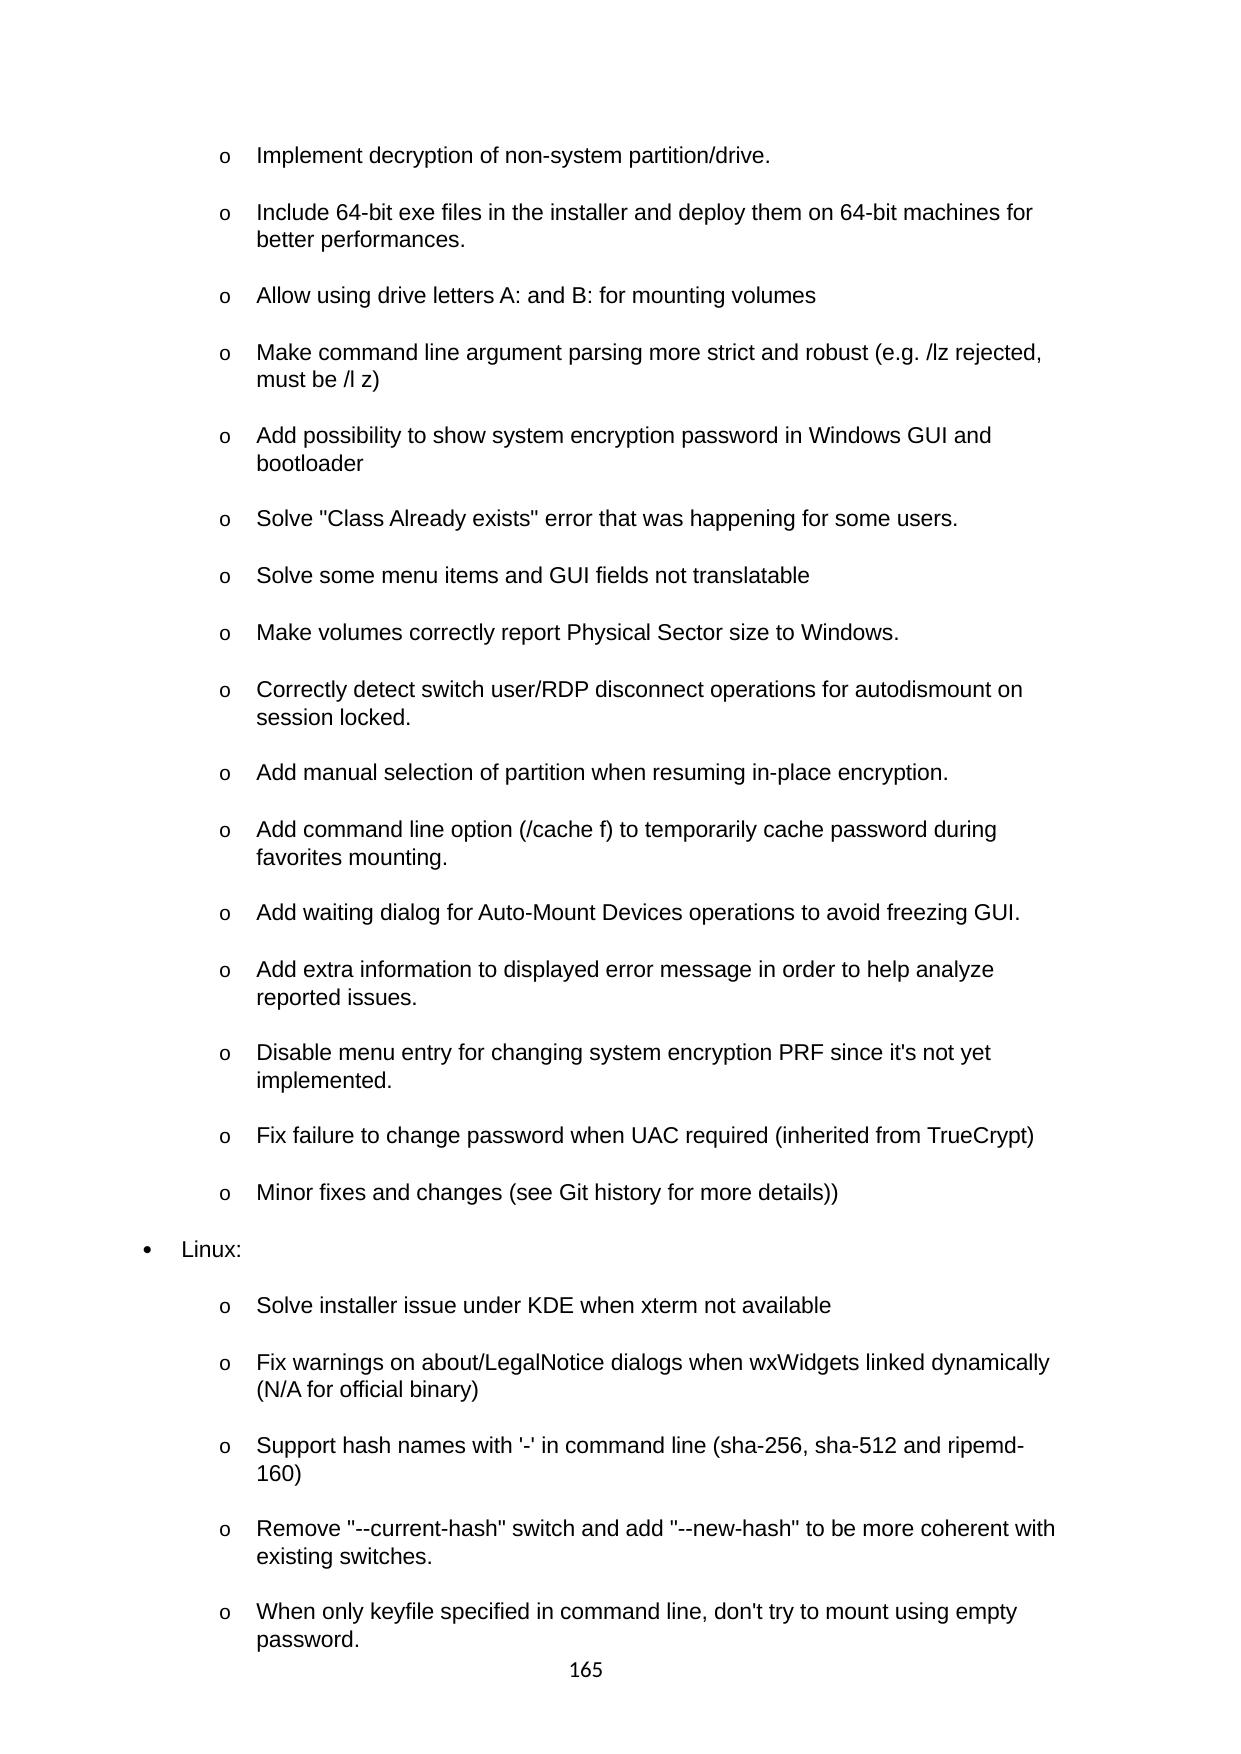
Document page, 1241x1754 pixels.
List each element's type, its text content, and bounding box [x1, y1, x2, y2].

list Implement decryption of non-system partition/drive. [219, 142, 1065, 169]
list Add possibility to show system encryption password in Windows GUI and bootloader [219, 422, 1065, 476]
list Linux: [144, 1236, 1065, 1262]
list Add manual selection of partition when resuming in-place encryption. [219, 759, 1065, 787]
list Make command line argument parsing more strict and robust (e.g. /lz rejected, must be /l z) [219, 339, 1065, 393]
list Add command line option (/cache f) to temporarily cache password during favorites mounting. [219, 816, 1065, 870]
list Disable menu entry for changing system encryption PRF since it's not yet implemented. [219, 1039, 1065, 1093]
list When only keyfile specified in command line, don't try to mount using empty password. [219, 1598, 1065, 1652]
list Solve "Class Already exists" error that was happening for some users. [219, 505, 1065, 533]
list Correctly detect switch user/RDP disconnect operations for autodismount on session locked. [219, 676, 1065, 730]
list Fix warnings on about/LegalNotice dialogs when wxWidgets linked dynamically (N/A for official binary) [219, 1348, 1065, 1403]
list Solve installer issue under KDE when xterm not available [219, 1292, 1065, 1319]
list Include 64-bit exe files in the installer and deploy them on 64-bit machines for better performances. [219, 198, 1065, 253]
list Add waiting dialog for Auto-Mount Devices operations to avoid freezing GUI. [219, 899, 1065, 927]
list Fix failure to change password when UAC required (inherited from TrueCrypt) [219, 1122, 1065, 1150]
list Add extra information to displayed error message in order to help analyze reported issues. [219, 956, 1065, 1010]
list Solve some menu items and GUI fields not translatable [219, 562, 1065, 590]
list Allow using drive letters A: and B: for mounting volumes [219, 282, 1065, 309]
list Minor fixes and changes (see Git history for more details)) [219, 1179, 1065, 1207]
list Make volumes correctly report Physical Sector size to Windows. [219, 619, 1065, 647]
list Remove "--current-hash" switch and add "--new-hash" to be more coherent with existing switches. [219, 1515, 1065, 1569]
list Support hash names with '-' in command line (sha-256, sha-512 and ripemd-160) [219, 1432, 1065, 1486]
